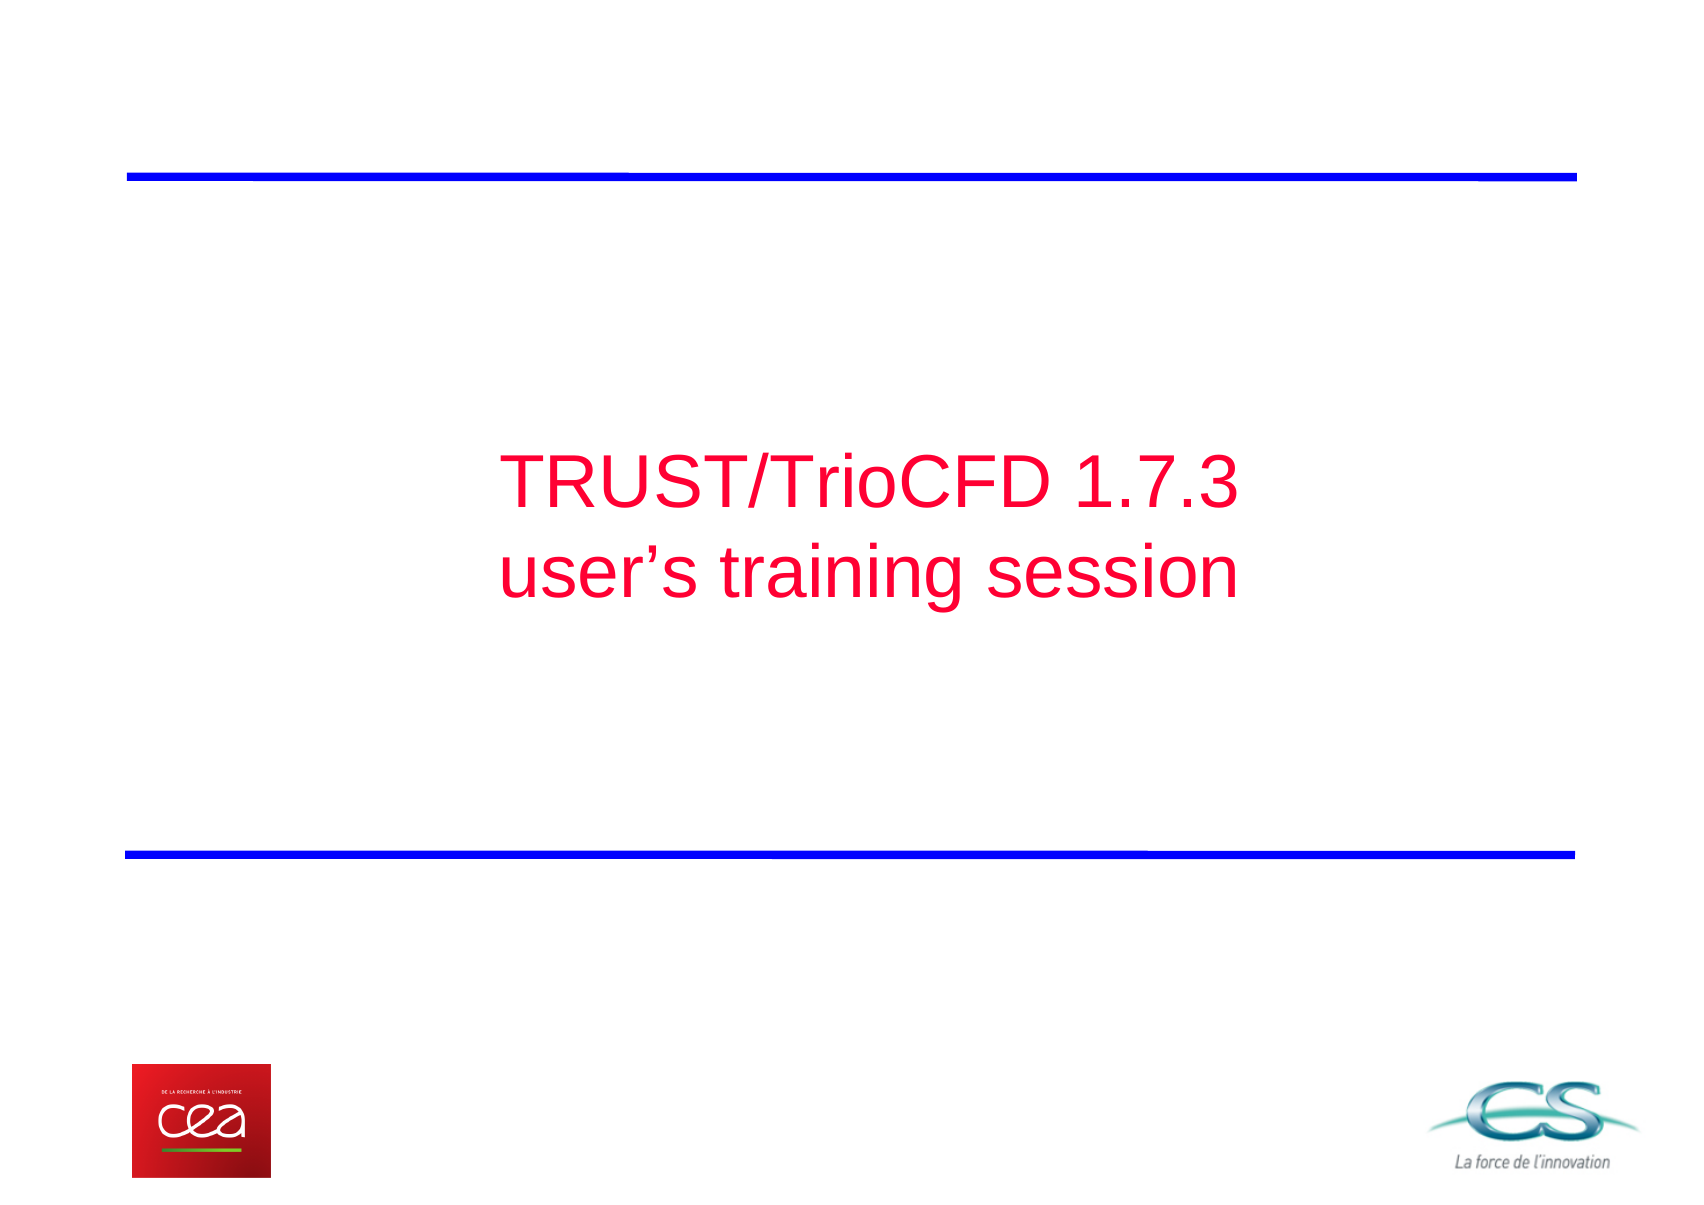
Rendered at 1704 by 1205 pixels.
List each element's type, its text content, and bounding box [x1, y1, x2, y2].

picture [1423, 1072, 1648, 1179]
picture [132, 1064, 271, 1178]
title TRUST/TrioCFD 1.7.3 user’s training session [255, 424, 1486, 621]
